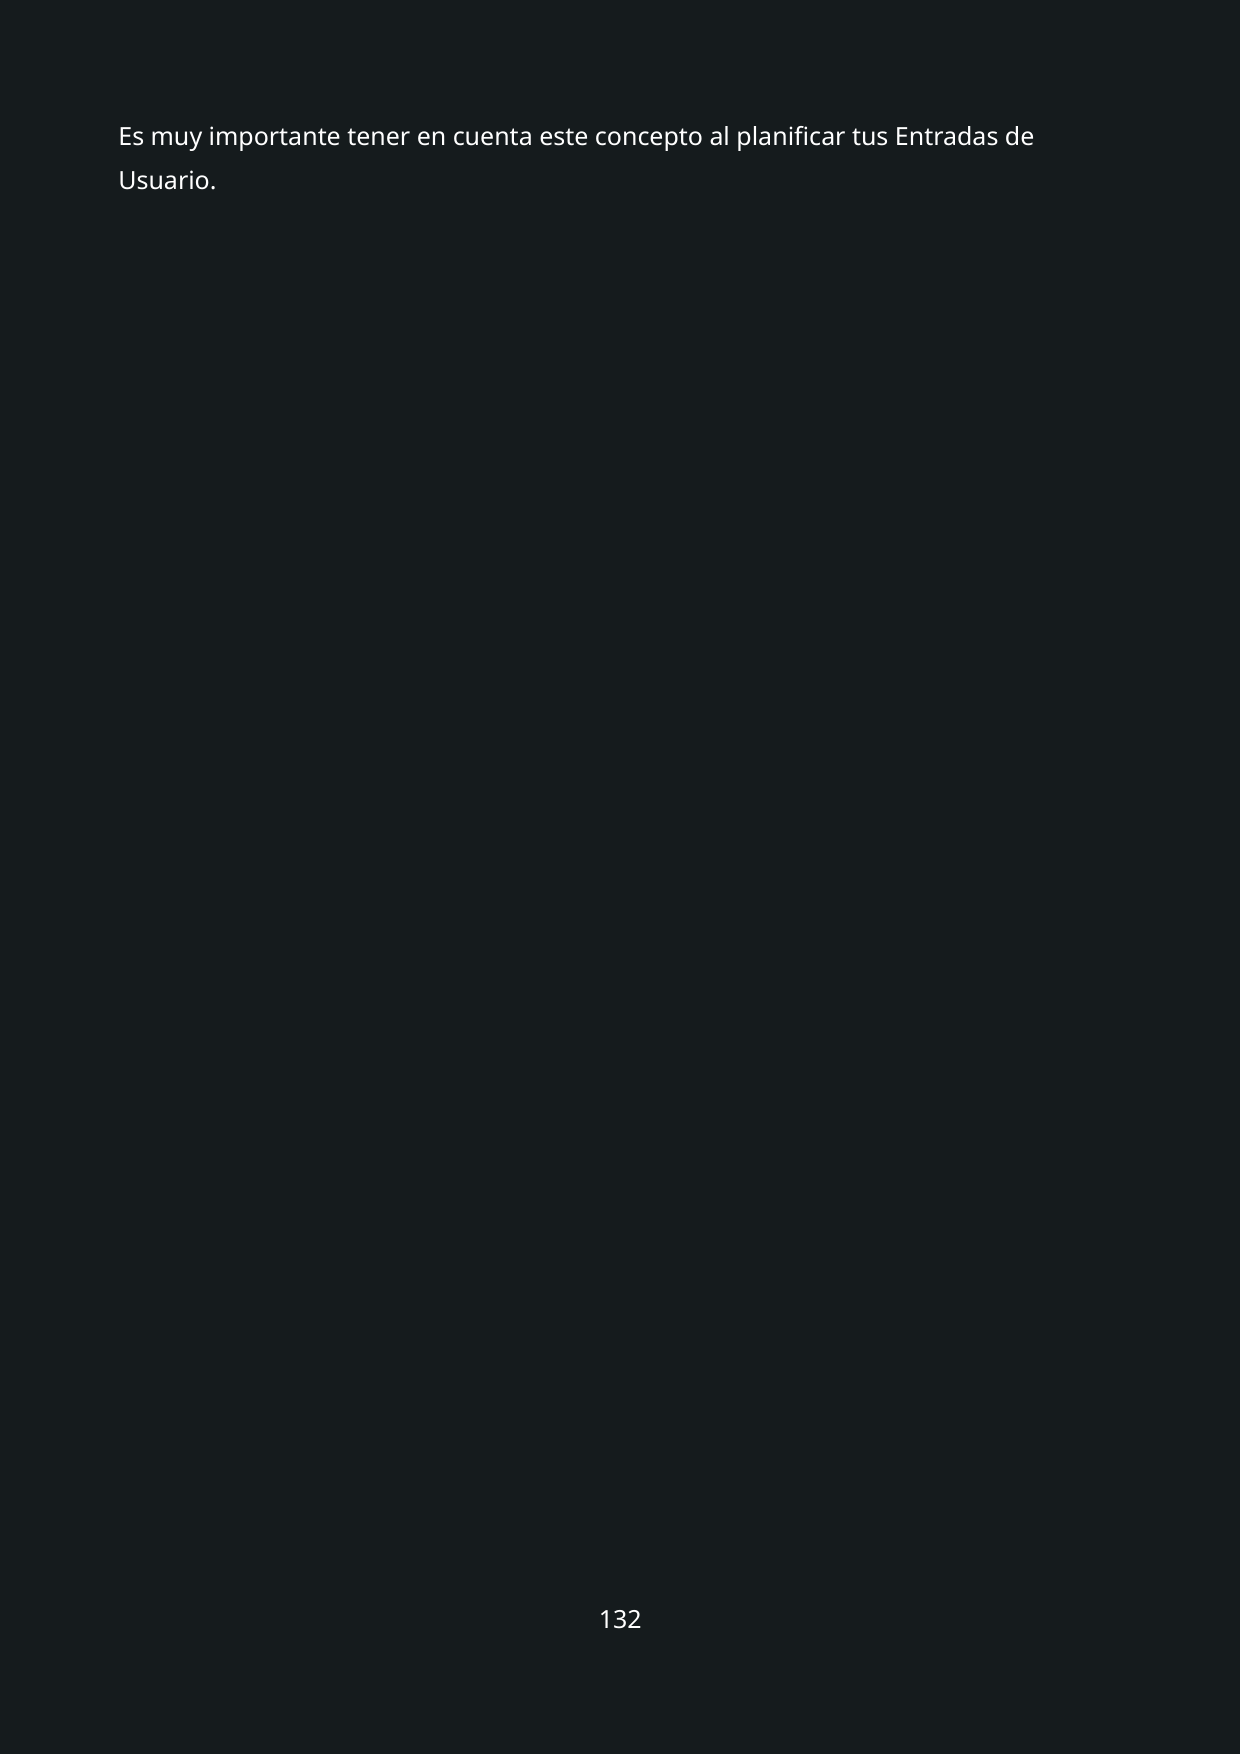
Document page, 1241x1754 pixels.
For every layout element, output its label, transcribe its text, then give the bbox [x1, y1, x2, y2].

text Es muy importante tener en cuenta este concepto al planificar tus Entradas de Usuario. [118, 118, 1122, 196]
